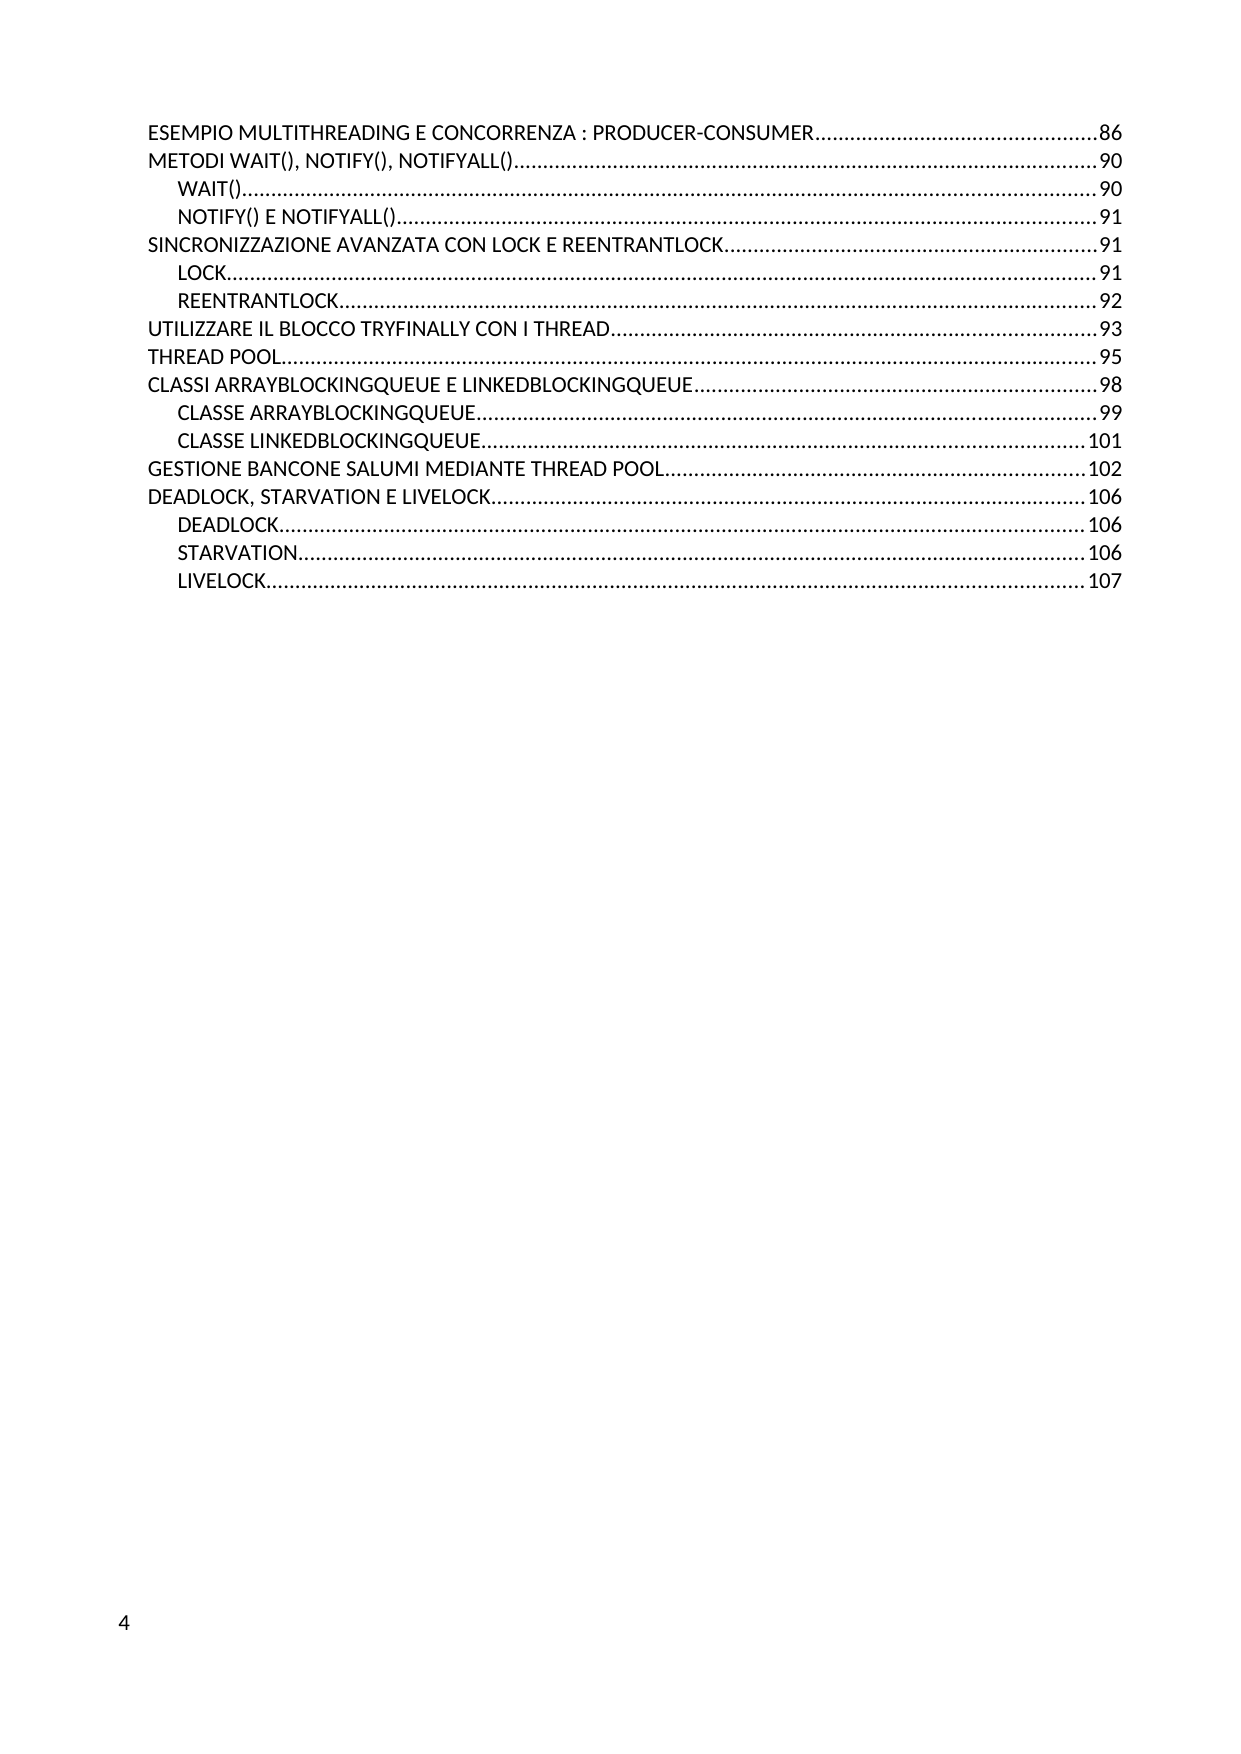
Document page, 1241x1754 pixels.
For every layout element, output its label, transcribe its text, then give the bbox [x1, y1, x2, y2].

text LOCK 91 [177, 258, 1122, 286]
text GESTIONE BANCONE SALUMI MEDIANTE THREAD POOL 102 [148, 454, 1122, 482]
text THREAD POOL 95 [148, 342, 1122, 370]
text DEADLOCK 106 [177, 510, 1122, 538]
text SINCRONIZZAZIONE AVANZATA CON LOCK E REENTRANTLOCK 91 [148, 230, 1122, 258]
text UTILIZZARE IL BLOCCO TRYFINALLY CON I THREAD 93 [148, 314, 1122, 342]
text ESEMPIO MULTITHREADING E CONCORRENZA : PRODUCER-CONSUMER 86 [148, 118, 1122, 146]
text LIVELOCK 107 [177, 566, 1122, 594]
text METODI WAIT(), NOTIFY(), NOTIFYALL() 90 [148, 146, 1122, 174]
text REENTRANTLOCK 92 [177, 286, 1122, 314]
text NOTIFY() E NOTIFYALL() 91 [177, 202, 1122, 230]
text WAIT() 90 [177, 174, 1122, 202]
text CLASSE ARRAYBLOCKINGQUEUE 99 [177, 398, 1122, 426]
text CLASSI ARRAYBLOCKINGQUEUE E LINKEDBLOCKINGQUEUE 98 [148, 370, 1122, 398]
text STARVATION 106 [177, 538, 1122, 566]
text CLASSE LINKEDBLOCKINGQUEUE 101 [177, 426, 1122, 454]
text DEADLOCK, STARVATION E LIVELOCK 106 [148, 482, 1122, 510]
